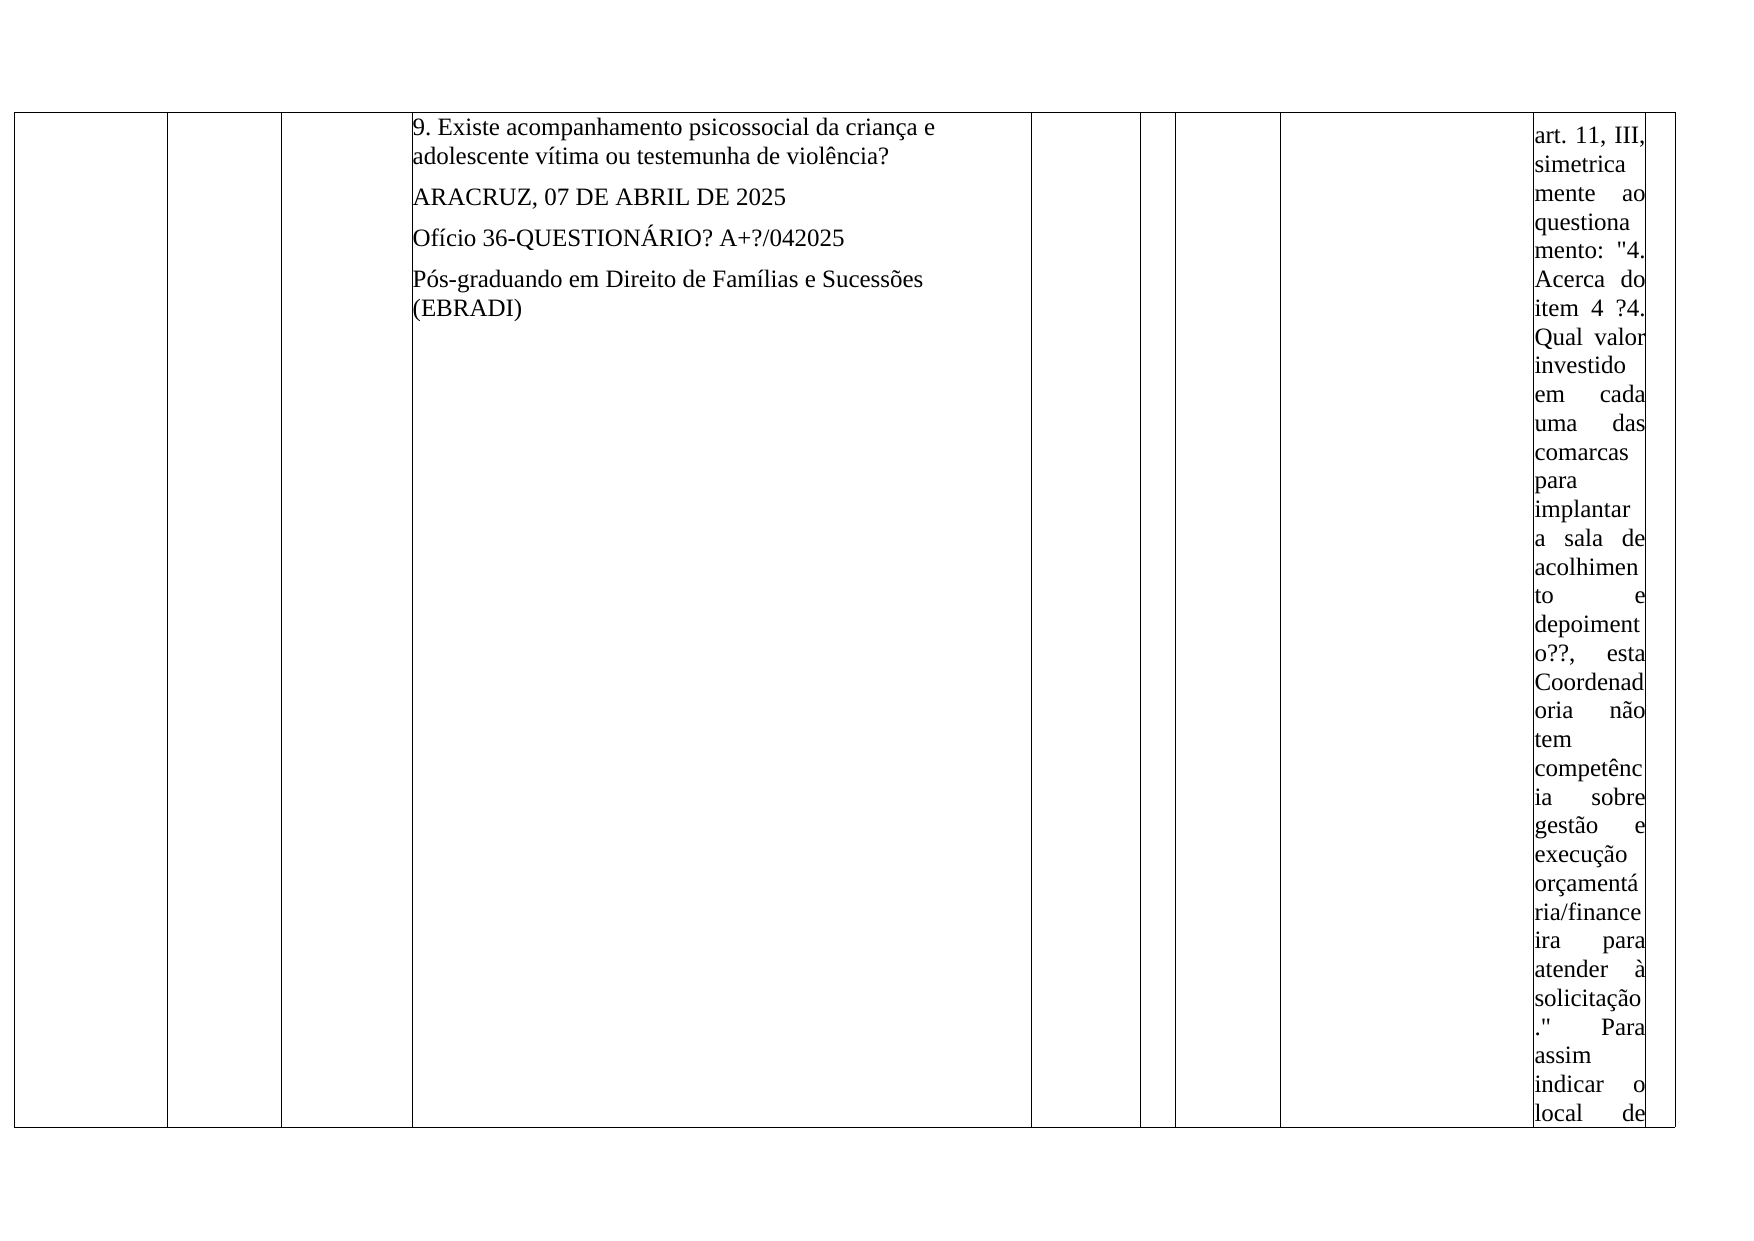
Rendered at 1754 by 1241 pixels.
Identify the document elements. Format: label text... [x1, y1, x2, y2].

table_cell [1646, 113, 1675, 1127]
table_cell art. 11, III, simetricamente ao questionamento: "4. Acerca do item 4 ?4. Qual valor investido em cada uma das comarcas para implantar a sala de acolhimento e depoimento??, esta Coordenadoria não tem competência sobre gestão e execução orçamentária/financeira para atender à solicitação." Para assim indicar o local de [1534, 113, 1645, 1127]
table_cell [1176, 113, 1280, 1127]
table_cell [15, 113, 167, 1127]
table_cell [168, 113, 281, 1127]
table_cell [1281, 113, 1533, 1127]
table_cell [1676, 112, 1745, 1127]
table_cell [282, 113, 412, 1127]
table_cell [1141, 113, 1175, 1127]
table_cell [1032, 113, 1140, 1127]
table_cell 9. Existe acompanhamento psicossocial da criança e adolescente vítima ou testemunha de violência? ARACRUZ, 07 DE ABRIL DE 2025 Ofício 36-QUESTIONÁRIO? A+?/042025 Pós-graduando em Direito de Famílias e Sucessões (EBRADI) [413, 113, 1031, 1127]
